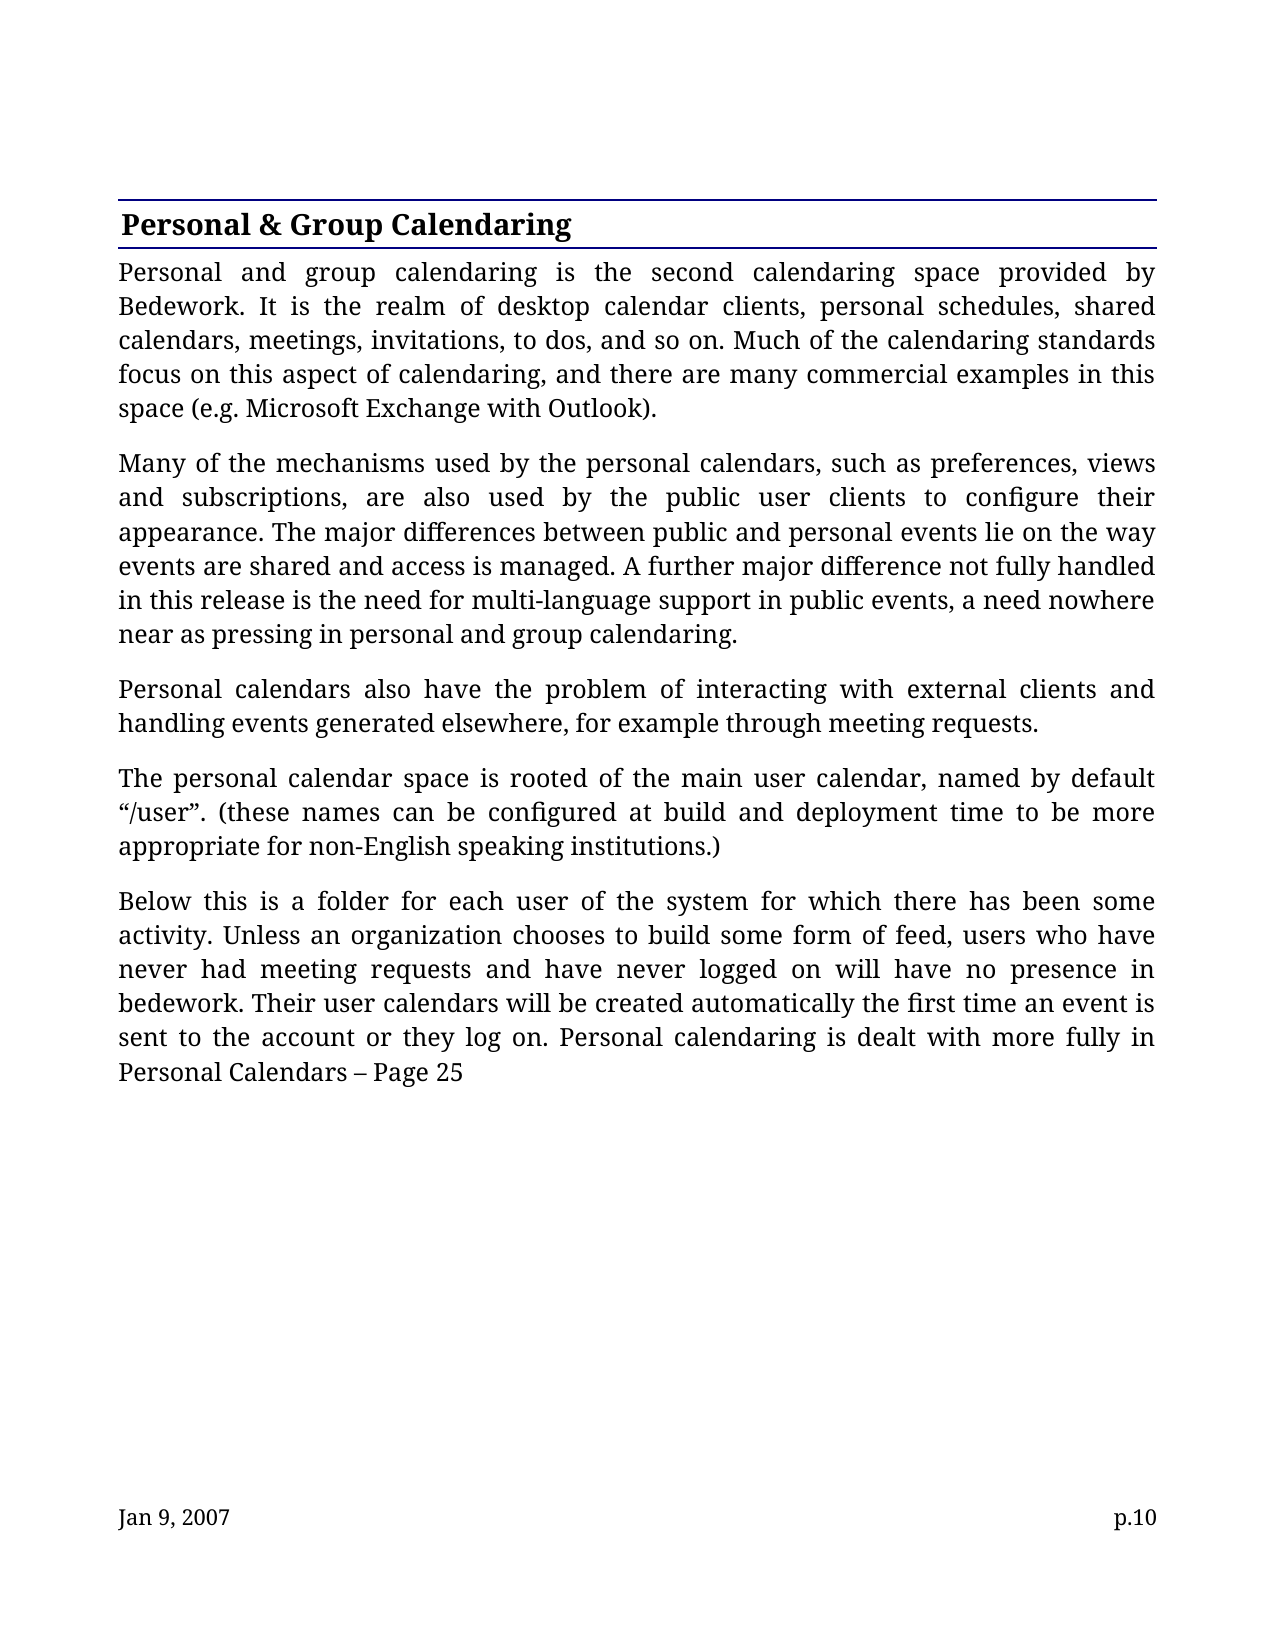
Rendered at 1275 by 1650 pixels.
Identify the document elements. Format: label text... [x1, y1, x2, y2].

text The personal calendar space is rooted of the main user calendar, named by default “/user”. (these names can be configured at build and deployment time to be more appropriate for non-English speaking institutions.) [118, 761, 1157, 863]
text Personal and group calendaring is the second calendaring space provided by Bedework. It is the realm of desktop calendar clients, personal schedules, shared calendars, meetings, invitations, to dos, and so on. Much of the calendaring standards focus on this aspect of calendaring, and there are many commercial examples in this space (e.g. Microsoft Exchange with Outlook). [118, 255, 1157, 425]
text Below this is a folder for each user of the system for which there has been some activity. Unless an organization chooses to build some form of feed, users who have never had meeting requests and have never logged on will have no presence in bedework. Their user calendars will be created automatically the first time an event is sent to the account or they log on. Personal calendaring is dealt with more fully in Personal Calendars – Page 24 [118, 884, 1157, 1088]
text Many of the mechanisms used by the personal calendars, such as preferences, views and subscriptions, are also used by the public user clients to configure their appearance. The major differences between public and personal events lie on the way events are shared and access is managed. A further major difference not fully handled in this release is the need for multi-language support in public events, a need nowhere near as pressing in personal and group calendaring. [118, 446, 1157, 650]
text Personal calendars also have the problem of interacting with external clients and handling events generated elsewhere, for example through meeting requests. [118, 671, 1157, 739]
subtitle Personal & Group Calendaring [118, 201, 1157, 247]
